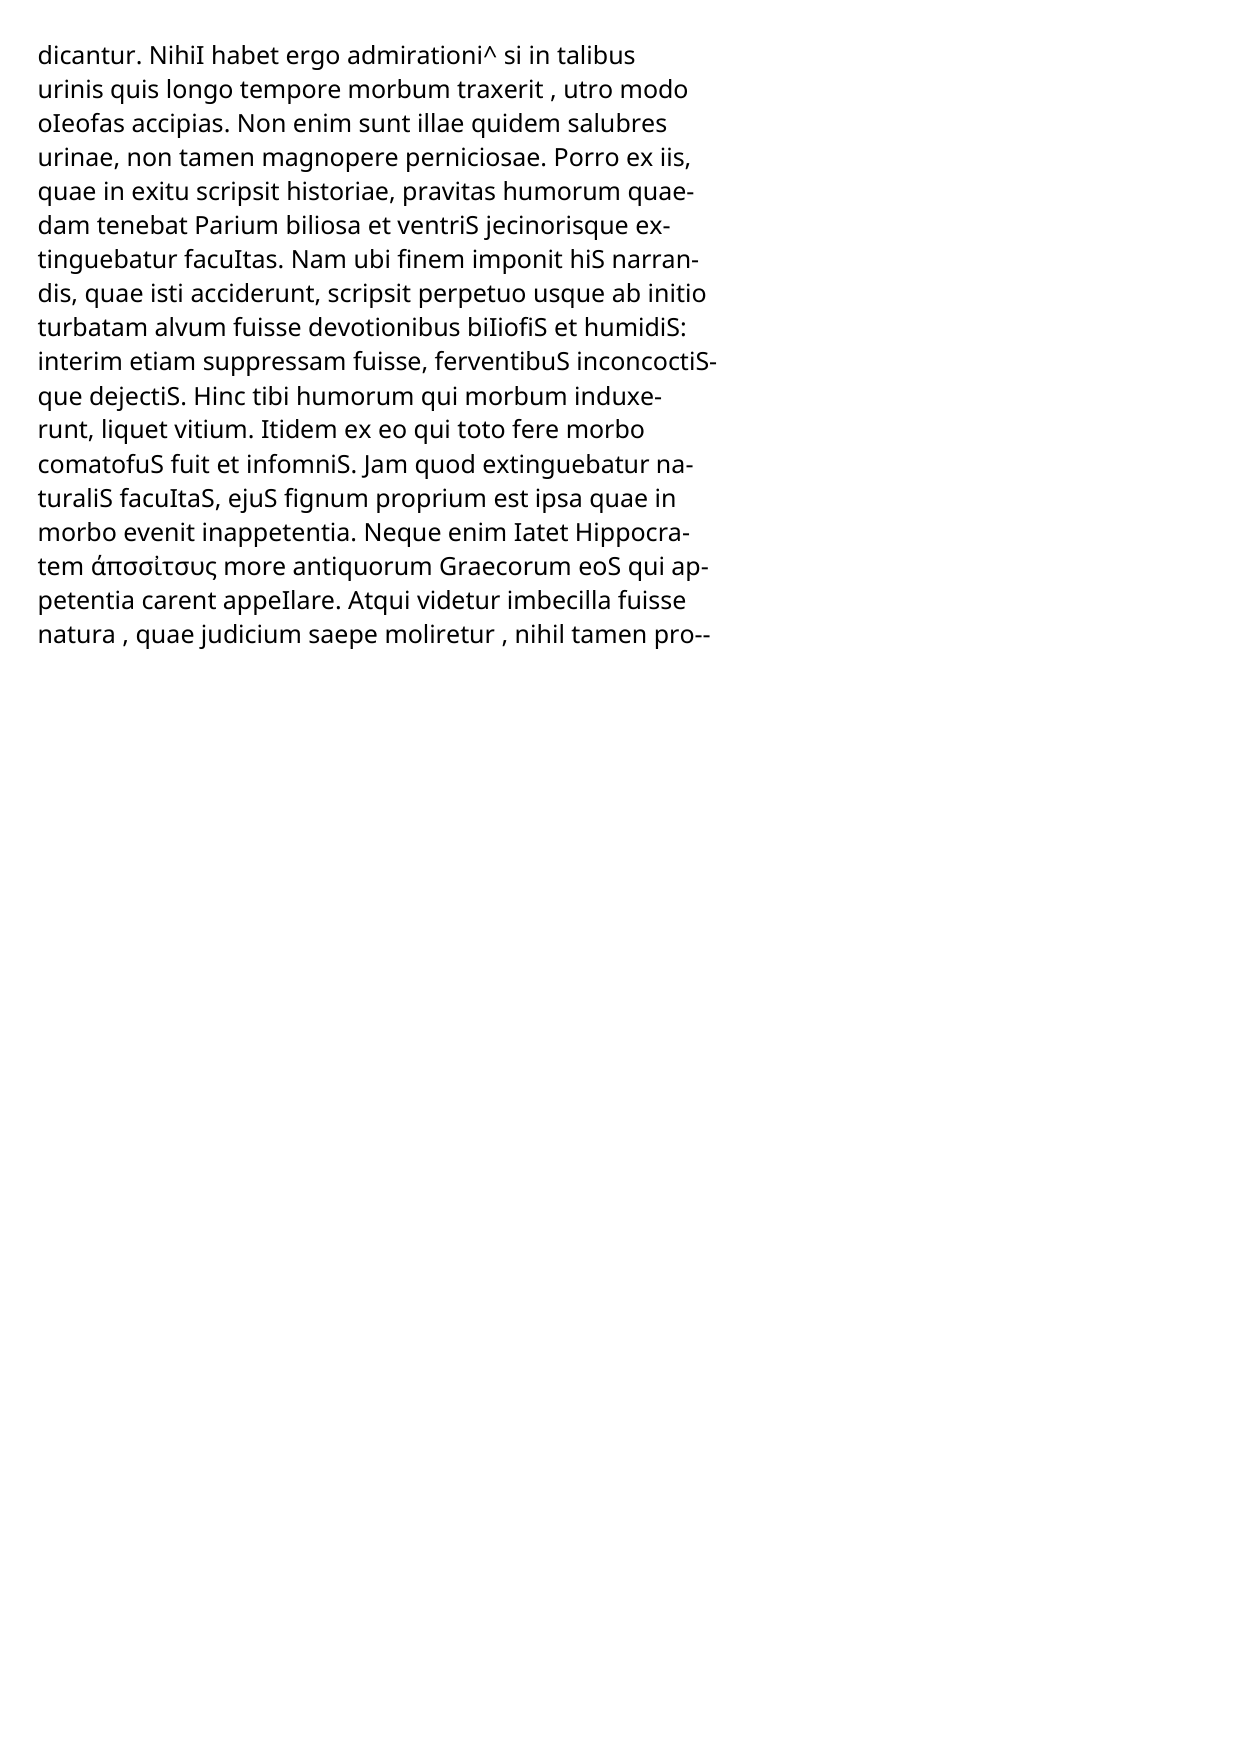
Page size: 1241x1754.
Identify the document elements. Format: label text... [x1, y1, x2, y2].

text dicantur. NihiI habet ergo admirationi^ si in talibus urinis quis longo tempore morbum traxerit , utro modo oIeofas accipias. Non enim sunt illae quidem salubres urinae, non tamen magnopere perniciosae. Porro ex iis, quae in exitu scripsit historiae, pravitas humorum quae- dam tenebat Parium biliosa et ventriS jecinorisque ex- tinguebatur facuItas. Nam ubi finem imponit hiS narran- dis, quae isti acciderunt, scripsit perpetuo usque ab initio turbatam alvum fuisse devotionibus biIiofiS et humidiS: interim etiam suppressam fuisse, ferventibuS inconcoctiS- que dejectiS. Hinc tibi humorum qui morbum induxe- runt, liquet vitium. Itidem ex eo qui toto fere morbo comatofuS fuit et infomniS. Jam quod extinguebatur na- turaliS facuItaS, ejuS fignum proprium est ipsa quae in morbo evenit inappetentia. Neque enim Iatet Hippocra- tem άπσσἰτσυς more antiquorum Graecorum eoS qui ap- petentia carent appeIlare. Atqui videtur imbecilla fuisse natura , quae judicium saepe moliretur , nihil tamen pro-- [37, 37, 1203, 651]
